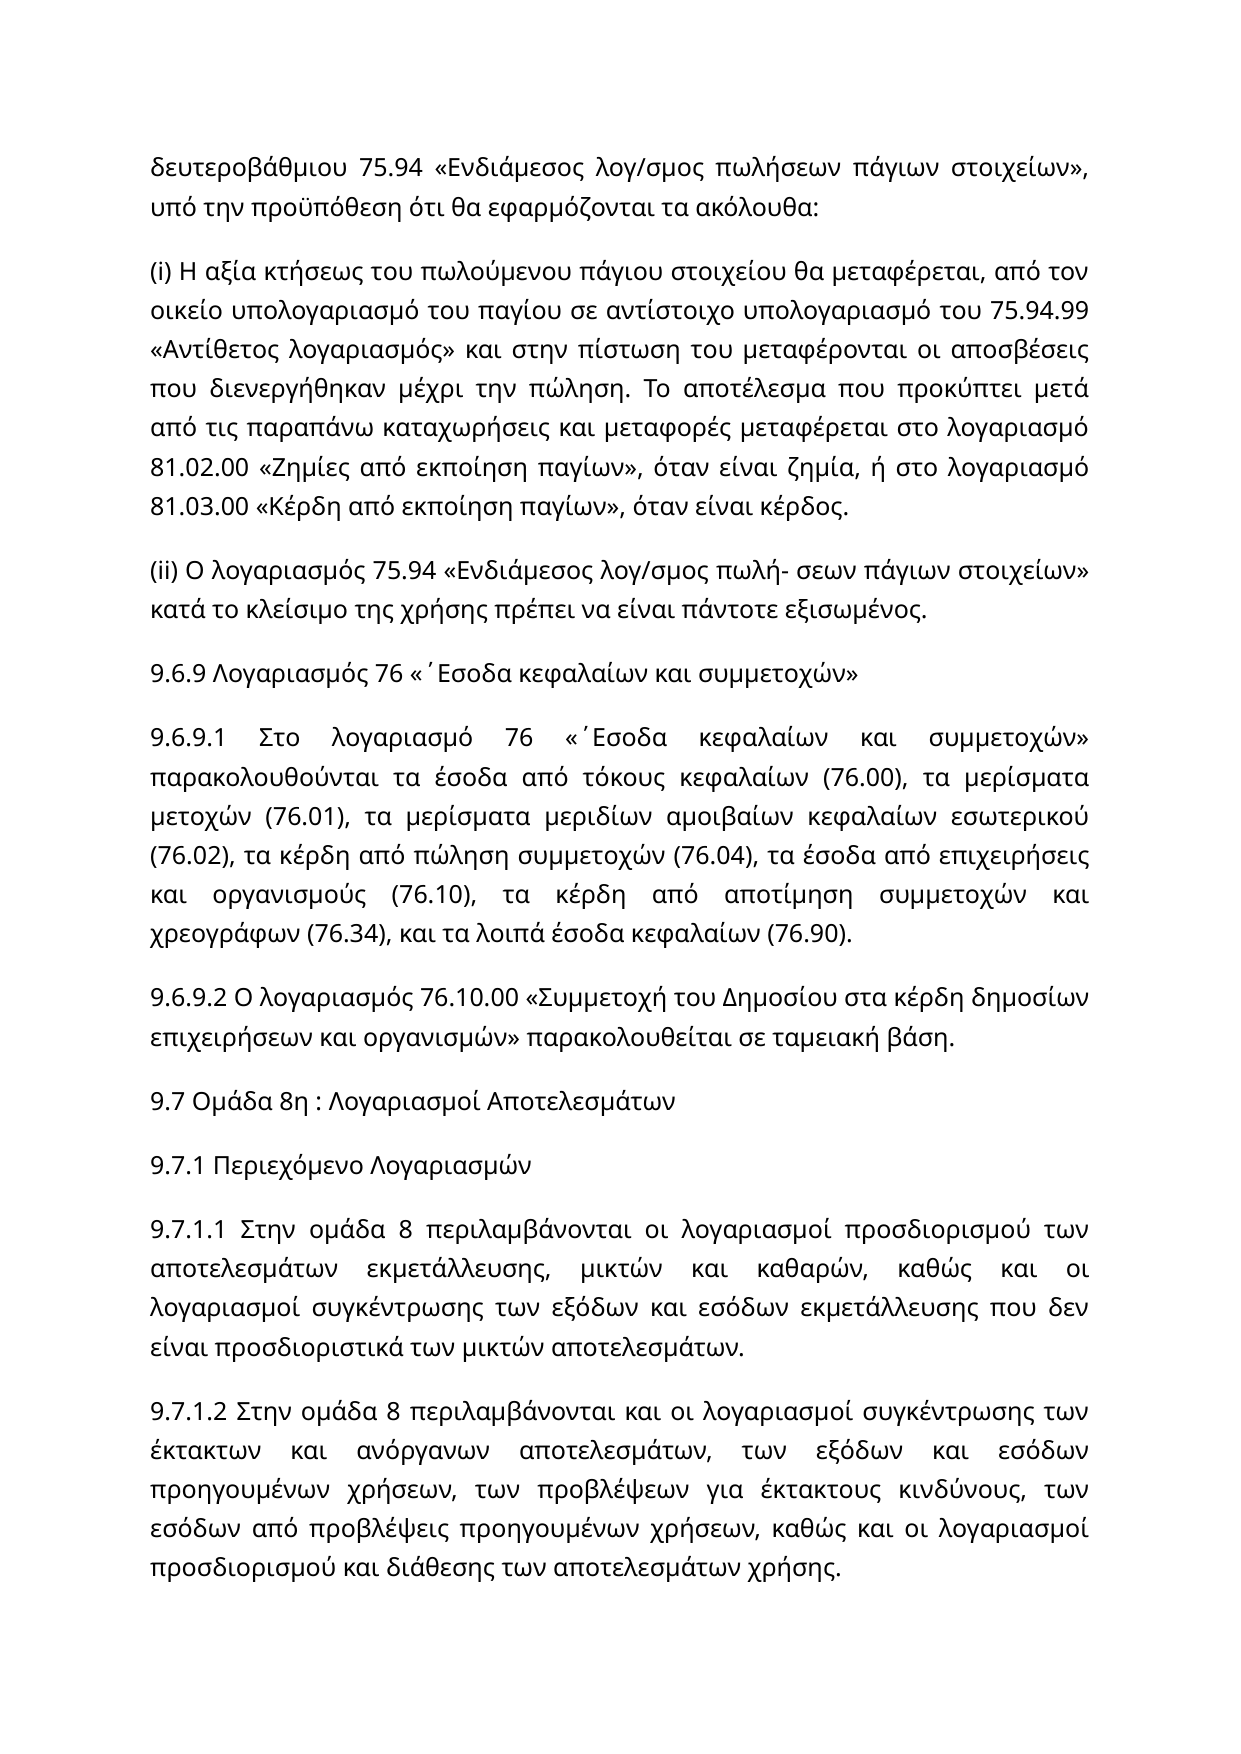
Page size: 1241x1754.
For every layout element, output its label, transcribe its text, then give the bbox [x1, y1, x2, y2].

text 9.6.9.1 Στο λογαριασμό 76 «΄Εσοδα κεφαλαίων και συμμετοχών» παρακολουθούνται τα έσοδα από τόκους κεφαλαίων (76.00), τα μερίσματα μετοχών (76.01), τα μερίσματα μεριδίων αμοιβαίων κεφαλαίων εσωτερικού (76.02), τα κέρδη από πώληση συμμετοχών (76.04), τα έσοδα από επιχειρήσεις και οργανισμούς (76.10), τα κέρδη από αποτίμηση συμμετοχών και χρεογράφων (76.34), και τα λοιπά έσοδα κεφαλαίων (76.90). [150, 720, 1090, 950]
text 9.7 Ομάδα 8η : Λογαριασμοί Αποτελεσμάτων [150, 1083, 1090, 1117]
text 9.6.9 Λογαριασμός 76 «΄Εσοδα κεφαλαίων και συμμετοχών» [150, 656, 1090, 690]
text 9.7.1.1 Στην ομάδα 8 περιλαμβάνονται οι λογαριασμοί προσδιορισμού των αποτελεσμάτων εκμετάλλευσης, μικτών και καθαρών, καθώς και οι λογαριασμοί συγκέντρωσης των εξόδων και εσόδων εκμετάλλευσης που δεν είναι προσδιοριστικά των μικτών αποτελεσμάτων. [150, 1212, 1090, 1363]
text (i) Η αξία κτήσεως του πωλούμενου πάγιου στοιχείου θα μεταφέρεται, από τον οικείο υπολογαριασμό του παγίου σε αντίστοιχο υπολογαριασμό του 75.94.99 «Αντίθετος λογαριασμός» και στην πίστωση του μεταφέρονται οι αποσβέσεις που διενεργήθηκαν μέχρι την πώληση. Το αποτέλεσμα που προκύπτει μετά από τις παραπάνω καταχωρήσεις και μεταφορές μεταφέρεται στο λογαριασμό 81.02.00 «Ζημίες από εκποίηση παγίων», όταν είναι ζημία, ή στο λογαριασμό 81.03.00 «Κέρδη από εκποίηση παγίων», όταν είναι κέρδος. [150, 253, 1090, 522]
text 9.7.1.2 Στην ομάδα 8 περιλαμβάνονται και οι λογαριασμοί συγκέντρωσης των έκτακτων και ανόργανων αποτελεσμάτων, των εξόδων και εσόδων προηγουμένων χρήσεων, των προβλέψεων για έκτακτους κινδύνους, των εσόδων από προβλέψεις προηγουμένων χρήσεων, καθώς και οι λογαριασμοί προσδιορισμού και διάθεσης των αποτελεσμάτων χρήσης. [150, 1393, 1090, 1584]
text (ii) Ο λογαριασμός 75.94 «Ενδιάμεσος λογ/σμος πωλή- σεων πάγιων στοιχείων» κατά το κλείσιμο της χρήσης πρέπει να είναι πάντοτε εξισωμένος. [150, 552, 1090, 626]
text 9.6.9.2 Ο λογαριασμός 76.10.00 «Συμμετοχή του Δημοσίου στα κέρδη δημοσίων επιχειρήσεων και οργανισμών» παρακολουθείται σε ταμειακή βάση. [150, 980, 1090, 1053]
text 9.7.1 Περιεχόμενο Λογαριασμών [150, 1147, 1090, 1182]
text δευτεροβάθμιου 75.94 «Ενδιάμεσος λογ/σμος πωλήσεων πάγιων στοιχείων», υπό την προϋπόθεση ότι θα εφαρμόζονται τα ακόλουθα: [150, 150, 1090, 223]
